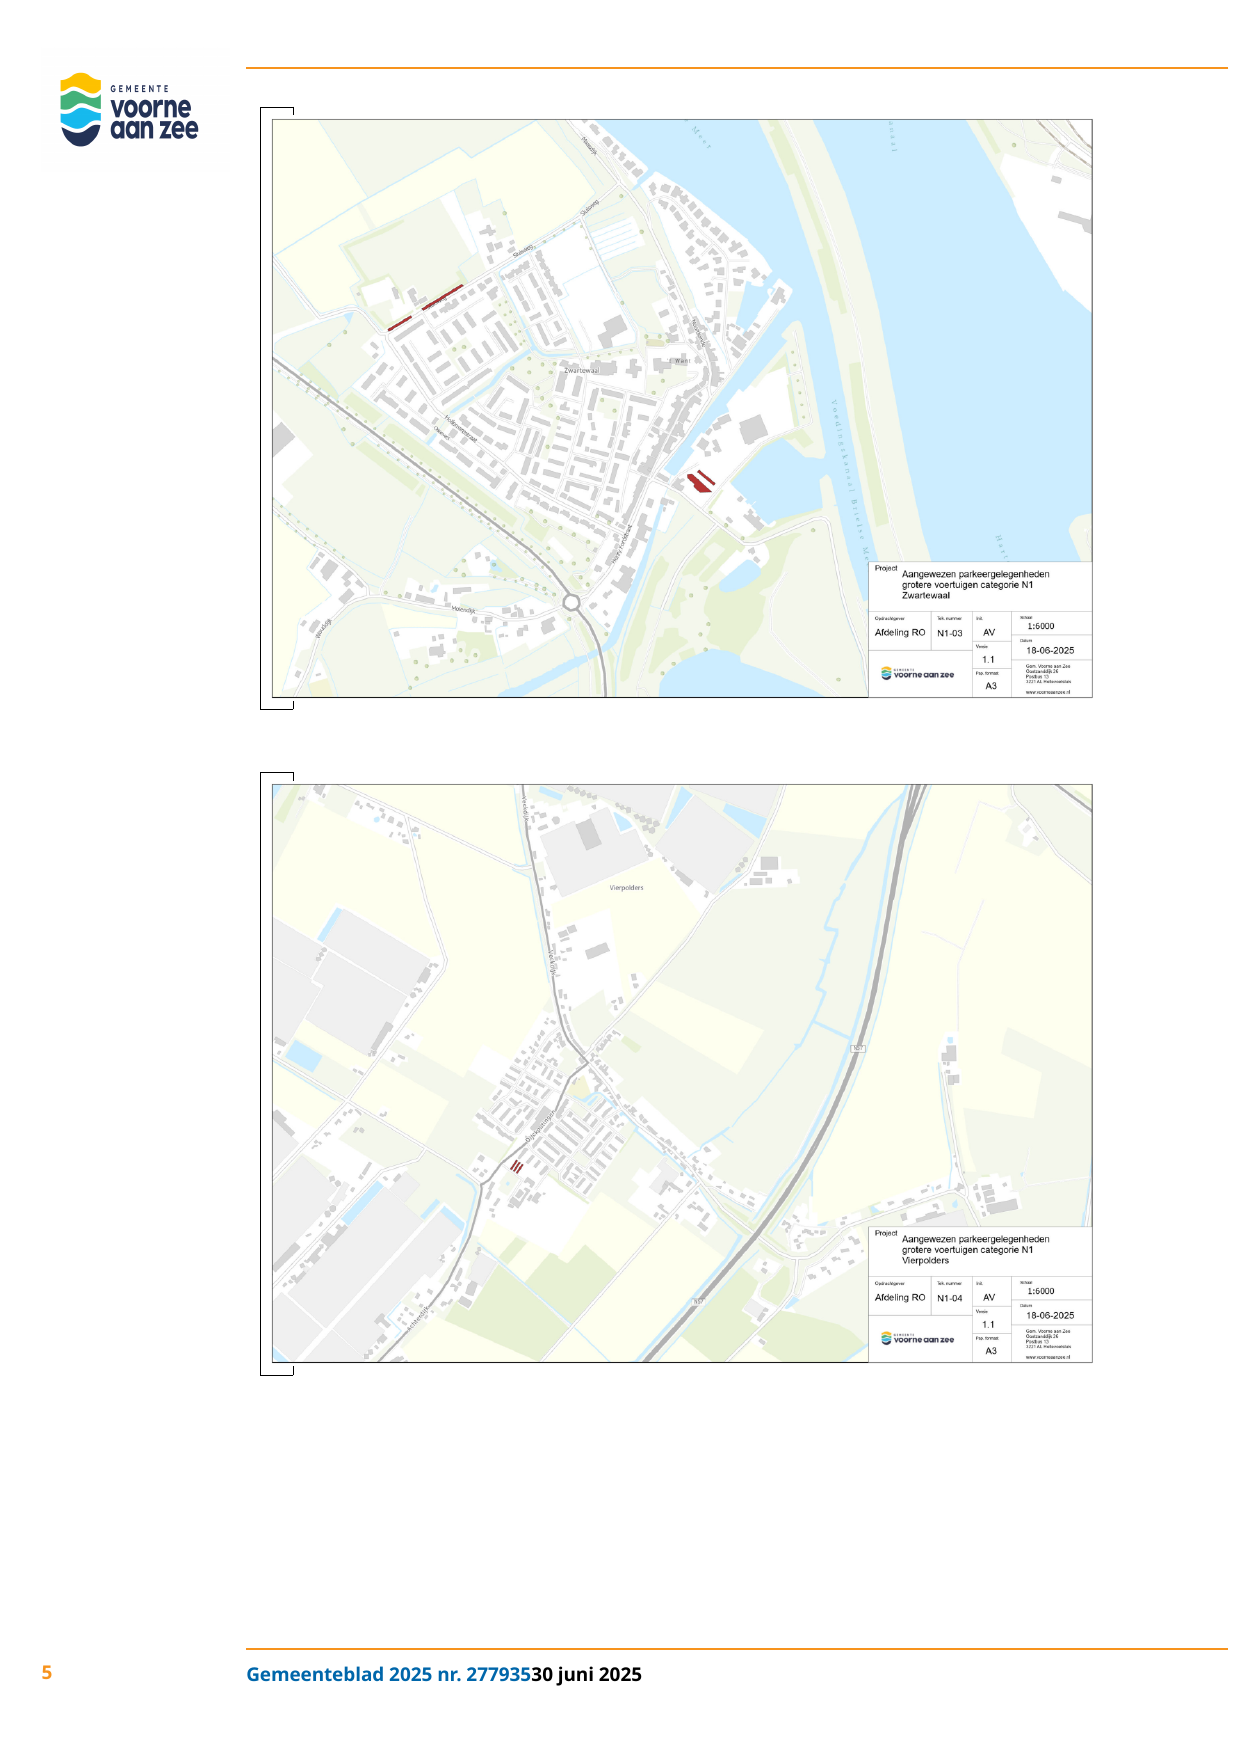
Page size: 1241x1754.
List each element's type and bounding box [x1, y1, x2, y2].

picture [268, 115, 1096, 701]
picture [41, 47, 231, 172]
picture [268, 781, 1096, 1366]
